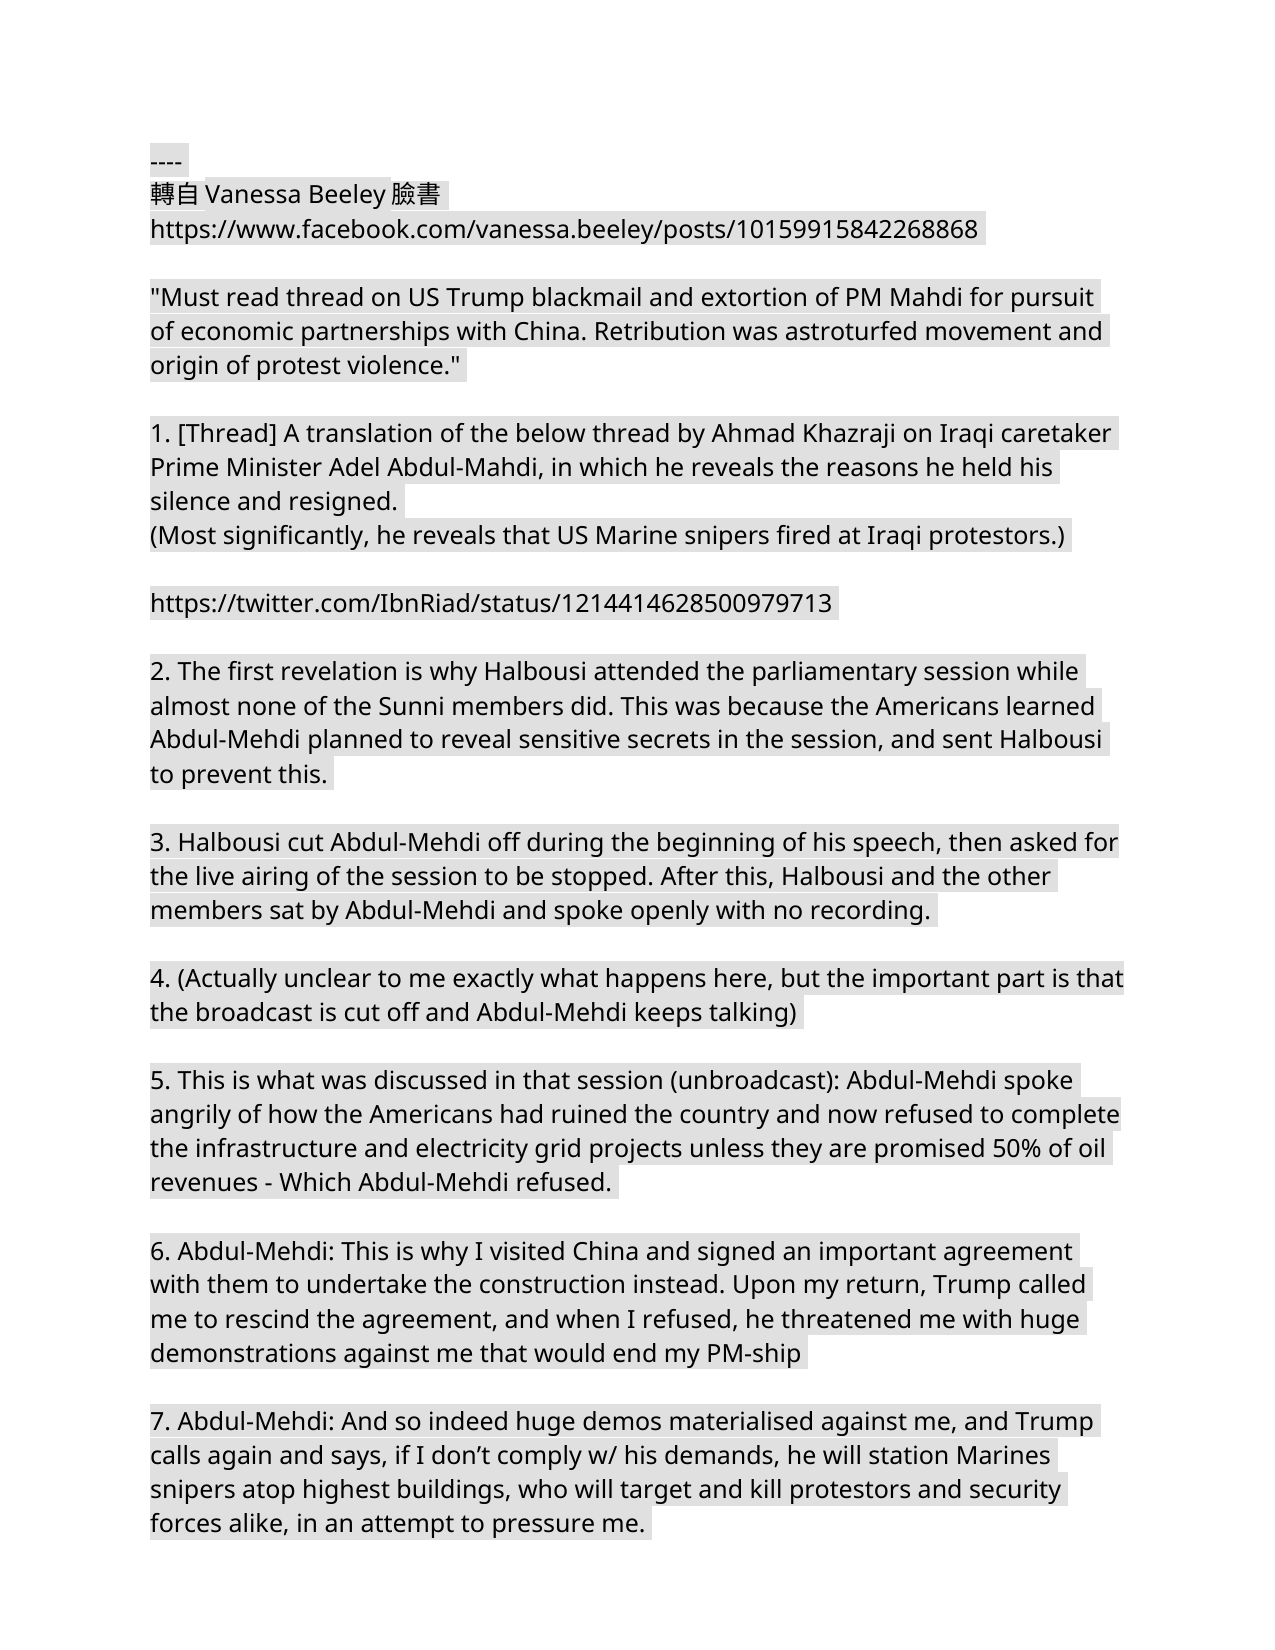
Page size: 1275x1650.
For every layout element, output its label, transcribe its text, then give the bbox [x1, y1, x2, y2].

text ---- 轉自Vanessa Beeley臉書 https://www.facebook.com/vanessa.beeley/posts/10159915842268868 "Must read thread on US Trump blackmail and extortion of PM Mahdi for pursuit of economic partnerships with China. Retribution was astroturfed movement and origin of protest violence." 1. [Thread] A translation of the below thread by Ahmad Khazraji on Iraqi caretaker Prime Minister Adel Abdul-Mahdi, in which he reveals the reasons he held his silence and resigned. (Most significantly, he reveals that US Marine snipers fired at Iraqi protestors.) https://twitter.com/IbnRiad/status/1214414628500979713 2. The first revelation is why Halbousi attended the parliamentary session while almost none of the Sunni members did. This was because the Americans learned Abdul-Mehdi planned to reveal sensitive secrets in the session, and sent Halbousi to prevent this. 3. Halbousi cut Abdul-Mehdi off during the beginning of his speech, then asked for the live airing of the session to be stopped. After this, Halbousi and the other members sat by Abdul-Mehdi and spoke openly with no recording. 4. (Actually unclear to me exactly what happens here, but the important part is that the broadcast is cut off and Abdul-Mehdi keeps talking) 5. This is what was discussed in that session (unbroadcast): Abdul-Mehdi spoke angrily of how the Americans had ruined the country and now refused to complete the infrastructure and electricity grid projects unless they are promised 50% of oil revenues - Which Abdul-Mehdi refused. 6. Abdul-Mehdi: This is why I visited China and signed an important agreement with them to undertake the construction instead. Upon my return, Trump called me to rescind the agreement, and when I refused, he threatened me with huge demonstrations against me that would end my PM-ship 7. Abdul-Mehdi: And so indeed huge demos materialised against me, and Trump calls again and says, if I don’t comply w/ his demands, he will station Marines snipers atop highest buildings, who will target and kill protestors and security forces alike, in an attempt to pressure me. [150, 75, 1125, 1574]
